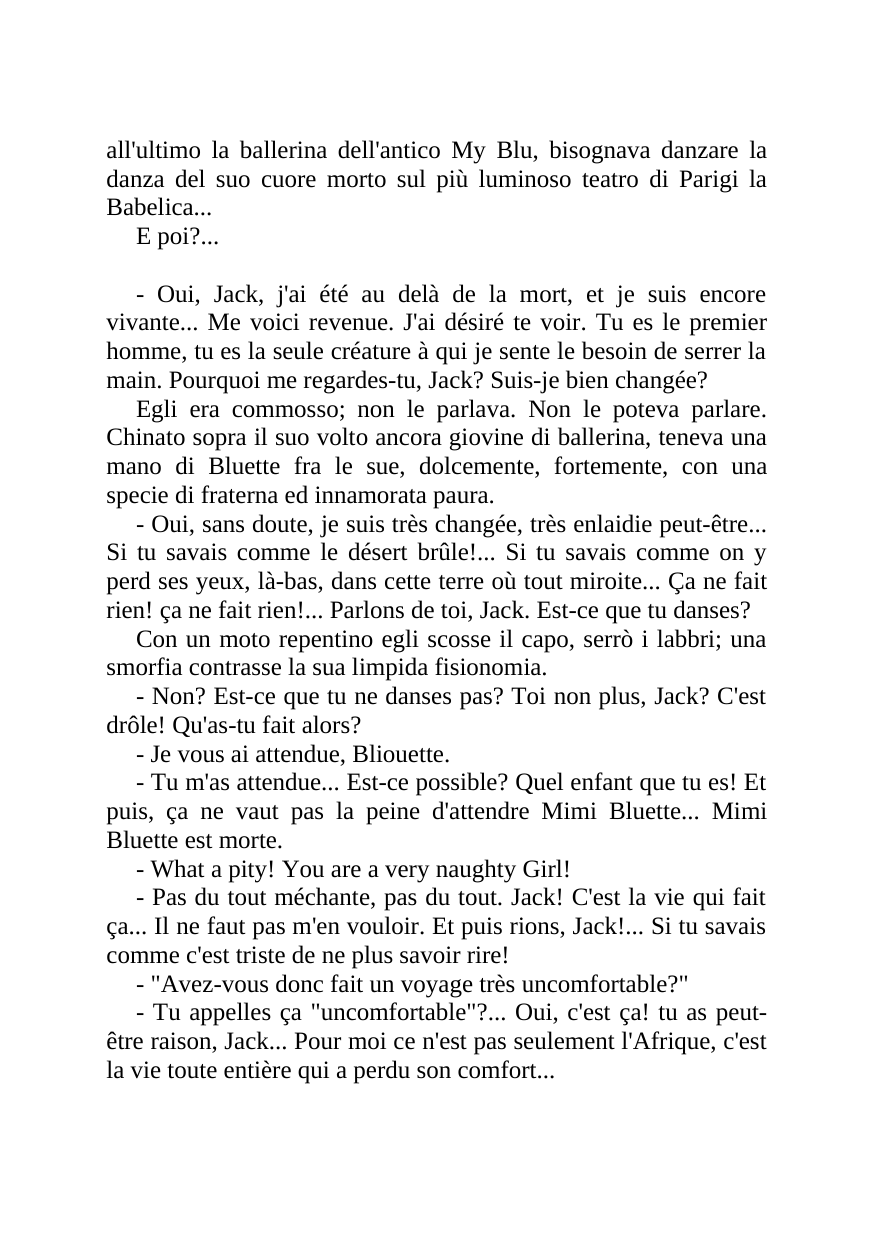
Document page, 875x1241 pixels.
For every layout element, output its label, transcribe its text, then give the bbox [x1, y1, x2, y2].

text all'ultimo la ballerina dell'antico My Blu, bisognava danzare la danza del suo cuore morto sul più luminoso teatro di Parigi la Babelica... [106, 135, 768, 221]
text - Oui, sans doute, je suis très changée, très enlaidie peut-être... Si tu savais comme le désert brûle!... Si tu savais comme on y perd ses yeux, là-bas, dans cette terre où tout miroite... Ça ne fait rien! ça ne fait rien!... Parlons de toi, Jack. Est-ce que tu danses? [106, 509, 768, 624]
text - Oui, Jack, j'ai été au delà de la mort, et je suis encore vivante... Me voici revenue. J'ai désiré te voir. Tu es le premier homme, tu es la seule créature à qui je sente le besoin de serrer la main. Pourquoi me regardes-tu, Jack? Suis-je bien changée? [106, 279, 768, 394]
text Con un moto repentino egli scosse il capo, serrò i labbri; una smorfia contrasse la sua limpida fisionomia. [106, 624, 768, 681]
text Egli era commosso; non le parlava. Non le poteva parlare. Chinato sopra il suo volto ancora giovine di ballerina, teneva una mano di Bluette fra le sue, dolcemente, fortemente, con una specie di fraterna ed innamorata paura. [106, 394, 768, 509]
text - Tu m'as attendue... Est-ce possible? Quel enfant que tu es! Et puis, ça ne vaut pas la peine d'attendre Mimi Bluette... Mimi Bluette est morte. [106, 767, 768, 854]
text - Tu appelles ça "uncomfortable"?... Oui, c'est ça! tu as peut-être raison, Jack... Pour moi ce n'est pas seulement l'Afrique, c'est la vie toute entière qui a perdu son comfort... [106, 997, 768, 1084]
text - "Avez-vous donc fait un voyage très uncomfortable?" [106, 969, 768, 997]
text - Non? Est-ce que tu ne danses pas? Toi non plus, Jack? C'est drôle! Qu'as-tu fait alors? [106, 681, 768, 739]
text - Pas du tout méchante, pas du tout. Jack! C'est la vie qui fait ça... Il ne faut pas m'en vouloir. Et puis rions, Jack!... Si tu savais comme c'est triste de ne plus savoir rire! [106, 882, 768, 969]
text E poi?... [106, 221, 768, 250]
text - Je vous ai attendue, Bliouette. [106, 739, 768, 767]
text - What a pity! You are a very naughty Girl! [106, 854, 768, 882]
